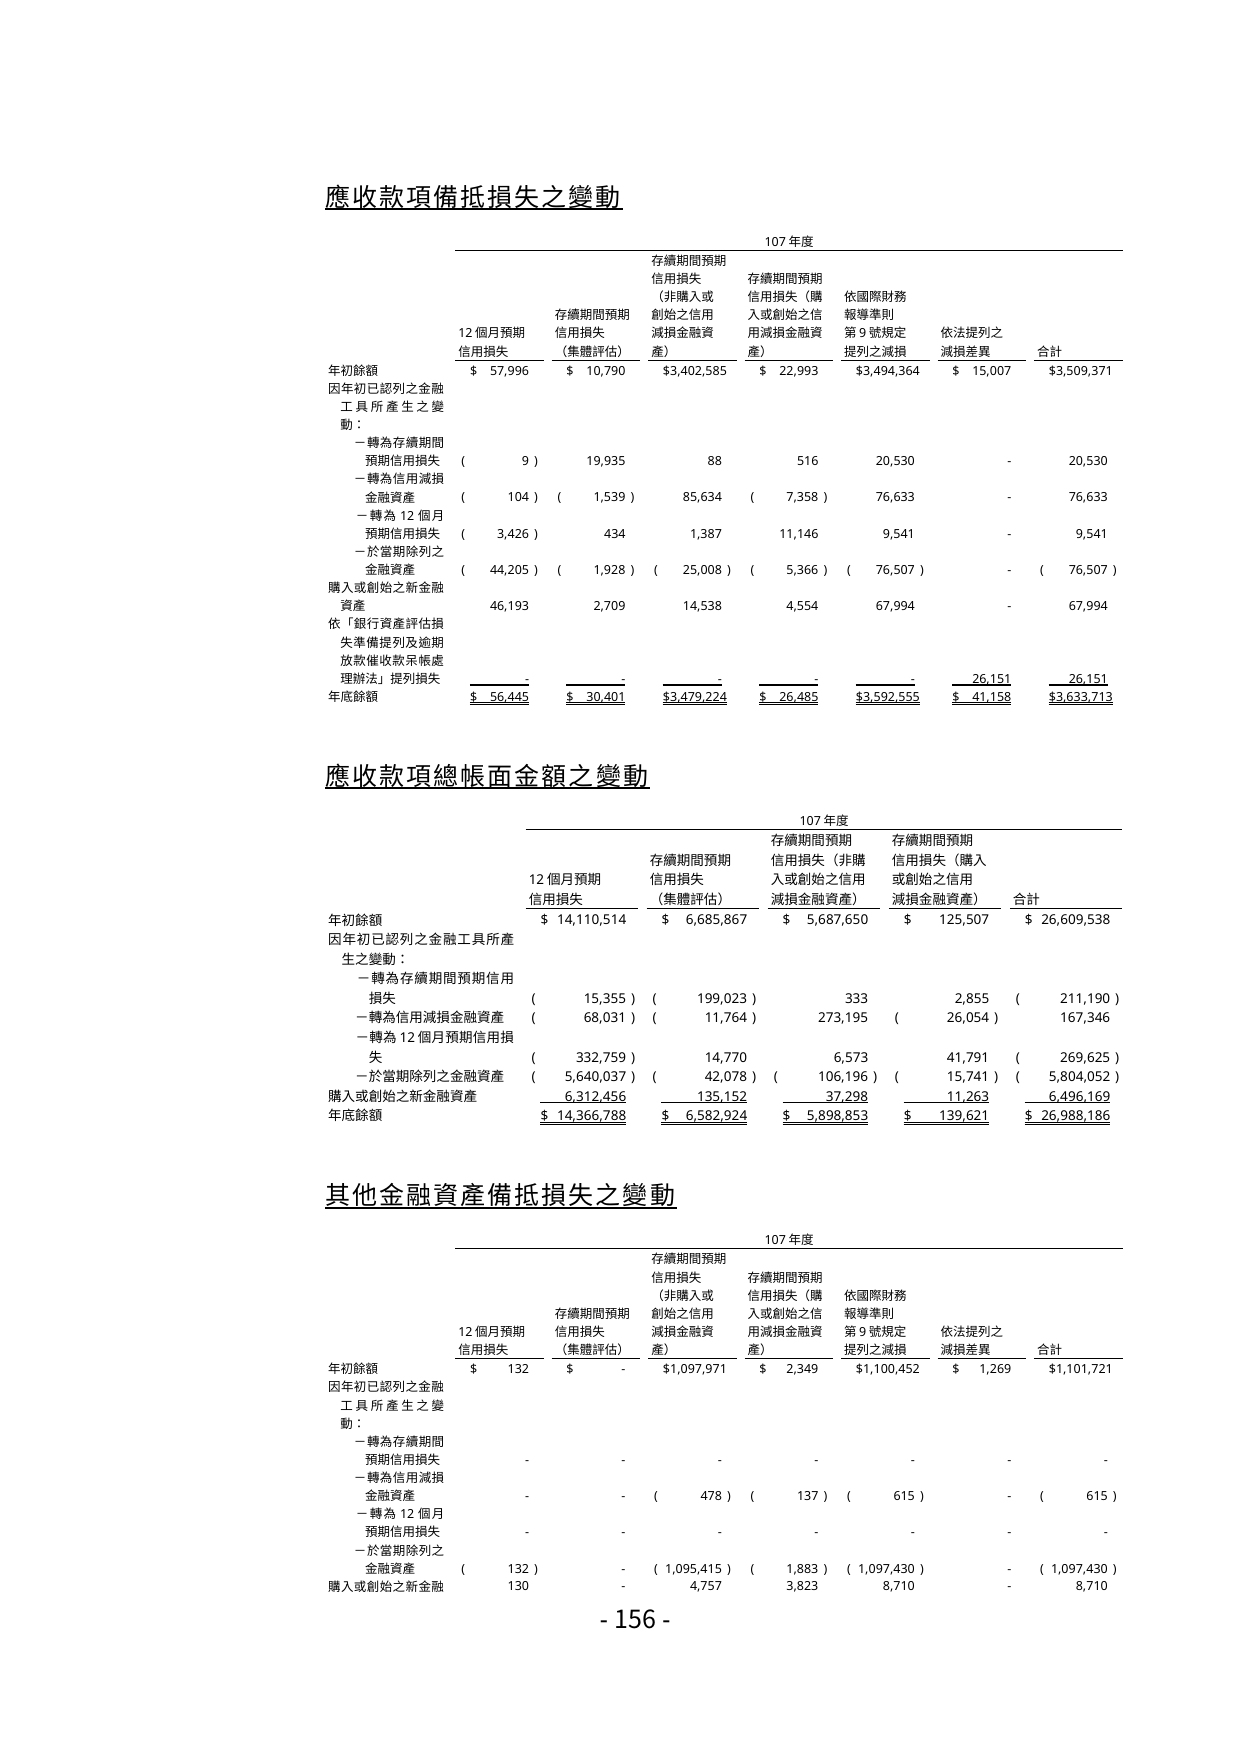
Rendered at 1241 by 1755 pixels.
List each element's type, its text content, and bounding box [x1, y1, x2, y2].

table_cell - [1034, 1504, 1122, 1541]
table_cell 依國際財務 報導準則 第9號規定 提列之減損 [841, 251, 929, 359]
table_cell 年初餘額 [325, 360, 447, 379]
table_cell [517, 929, 526, 968]
table_cell [737, 251, 744, 359]
table_cell [544, 1504, 552, 1541]
table_cell [737, 1541, 744, 1577]
table_cell [1001, 1066, 1010, 1086]
table_cell [930, 469, 937, 506]
table_header [447, 232, 455, 250]
table_cell 年底餘額 [325, 1105, 517, 1125]
table_cell ( 68,031 ) [526, 1007, 638, 1027]
table_cell ( 132 ) [455, 1541, 544, 1577]
table_cell [638, 830, 647, 908]
table_cell [938, 1377, 1026, 1432]
table_cell 合計 [1010, 830, 1122, 908]
table_cell [1026, 1249, 1034, 1358]
table_cell 購入或創始之新金融資產 [325, 1086, 517, 1105]
table_cell ( 1,095,415 ) [648, 1541, 737, 1577]
table_cell ( 1,928 ) [552, 542, 640, 578]
table_cell 存續期間預期信用損失（購入或創始之信用減損金融資產） [745, 1249, 833, 1358]
table_cell 4,554 [745, 578, 833, 614]
table_cell [447, 1432, 455, 1468]
table_cell $ 6,582,924 [647, 1105, 759, 1125]
table_cell - [841, 1504, 929, 1541]
table_cell [544, 251, 552, 359]
table_cell [1001, 1027, 1010, 1066]
table_cell [455, 379, 544, 433]
table_cell [640, 687, 648, 705]
table_cell 3,823 [745, 1577, 833, 1595]
table_cell [930, 433, 937, 469]
table_cell ( 26,054 ) [889, 1007, 1001, 1027]
table_cell [447, 1504, 455, 1541]
table_cell 333 [768, 968, 880, 1007]
table_cell [833, 1577, 841, 1595]
table_cell [759, 968, 768, 1007]
table_cell [544, 1468, 552, 1504]
table_cell 存續期間預期信用損失 （非購入或 創始之信用 減損金融資產） [648, 251, 737, 359]
table_cell [833, 506, 841, 542]
table_cell ( 76,507 ) [841, 542, 929, 578]
table_cell 273,195 [768, 1007, 880, 1027]
table_cell ( 1,097,430 ) [841, 1541, 929, 1577]
table_cell 存續期間預期 信用損失（購入 或創始之信用 減損金融資產） [889, 830, 1001, 908]
table_cell [544, 506, 552, 542]
table_cell [447, 469, 455, 506]
table_cell [638, 1066, 647, 1086]
table_cell ( 15,741 ) [889, 1066, 1001, 1086]
table_cell $ 3,479,224 [648, 687, 737, 705]
table_cell - [1034, 1432, 1122, 1468]
table_cell [1001, 968, 1010, 1007]
table_cell [638, 1105, 647, 1125]
table_cell [447, 360, 455, 379]
table_cell [1026, 1504, 1034, 1541]
table_cell [447, 578, 455, 614]
table_cell [455, 1377, 544, 1432]
table_cell 76,633 [841, 469, 929, 506]
table_cell $ 56,445 [455, 687, 544, 705]
table_cell [737, 615, 744, 687]
table_cell 135,152 [647, 1086, 759, 1105]
table_cell $ 26,609,538 [1010, 909, 1122, 929]
table_cell [737, 1358, 744, 1377]
table_cell [447, 1468, 455, 1504]
table_cell [833, 615, 841, 687]
table_cell [640, 1468, 648, 1504]
table_cell [1026, 379, 1034, 433]
table_cell $ 15,007 [938, 361, 1026, 379]
table_cell 14,770 [647, 1027, 759, 1066]
table_cell [833, 1541, 841, 1577]
table_cell - [455, 1504, 544, 1541]
table_cell [1026, 251, 1034, 359]
table_cell [833, 542, 841, 578]
table_cell [930, 1249, 937, 1358]
table_cell $ 41,158 [938, 687, 1026, 705]
table_cell 11,146 [745, 506, 833, 542]
table_cell [517, 1086, 526, 1105]
table_cell [1026, 360, 1034, 379]
table_cell ( 478 ) [648, 1468, 737, 1504]
table_cell [930, 1577, 937, 1595]
table_cell [325, 1248, 447, 1358]
table_cell －於當期除列之金融資產 [325, 1066, 517, 1086]
table_cell [737, 1468, 744, 1504]
text 其他金融資產備抵損失之變動 [325, 1176, 1122, 1212]
table_cell 依國際財務 報導準則 第9號規定 提列之減損 [841, 1249, 929, 1358]
table_cell [447, 687, 455, 705]
table_cell 因年初已認列之金融工具所產生之變動： [325, 1377, 447, 1432]
table_cell $ 3,509,371 [1034, 361, 1122, 379]
table_cell 41,791 [889, 1027, 1001, 1066]
table_cell [880, 908, 889, 929]
table_cell - [648, 1504, 737, 1541]
table_cell - [455, 1468, 544, 1504]
table_header [325, 232, 447, 250]
table_cell [1026, 433, 1034, 469]
table_cell [938, 379, 1026, 433]
table_cell 37,298 [768, 1086, 880, 1105]
table_cell [640, 1377, 648, 1432]
table_cell －轉為存續期間預期信用損失 [325, 433, 447, 469]
table_cell [759, 830, 768, 908]
table_cell [1026, 687, 1034, 705]
table_cell [1026, 1358, 1034, 1377]
table_cell [640, 578, 648, 614]
table_cell [759, 1027, 768, 1066]
table_cell ( 7,358 ) [745, 469, 833, 506]
table_cell [833, 687, 841, 705]
table_cell [759, 1105, 768, 1125]
table_cell $ 26,485 [745, 687, 833, 705]
table_cell - [938, 506, 1026, 542]
table_cell [1026, 506, 1034, 542]
table_cell [833, 360, 841, 379]
table_cell [544, 578, 552, 614]
table_cell [930, 1377, 937, 1432]
table_cell 85,634 [648, 469, 737, 506]
table_cell [833, 251, 841, 359]
table_cell －轉為信用減損金融資產 [325, 1007, 517, 1027]
table_cell [930, 1358, 937, 1377]
table_cell [640, 542, 648, 578]
table_cell $ 10,790 [552, 361, 640, 379]
table_cell [745, 379, 833, 433]
table_cell $ 3,402,585 [648, 361, 737, 379]
table_cell [544, 542, 552, 578]
table_cell [930, 360, 937, 379]
table_cell [737, 687, 744, 705]
table_cell [640, 1577, 648, 1595]
table_cell - [938, 1432, 1026, 1468]
table_cell 14,538 [648, 578, 737, 614]
table_cell 12個月預期 信用損失 [455, 1249, 544, 1358]
table_cell [638, 1027, 647, 1066]
table_cell - [938, 578, 1026, 614]
table_cell [930, 687, 937, 705]
table_cell $ 1,097,971 [648, 1359, 737, 1377]
table_cell [768, 929, 880, 968]
table_cell [1034, 1377, 1122, 1432]
table_cell [737, 1377, 744, 1432]
table_cell [447, 379, 455, 433]
table_cell - [552, 1541, 640, 1577]
table_cell [880, 1007, 889, 1027]
table_cell - [938, 433, 1026, 469]
table_cell [930, 1468, 937, 1504]
table_cell [447, 1541, 455, 1577]
table_cell [638, 1007, 647, 1027]
table_cell [640, 1249, 648, 1358]
table_cell - [455, 615, 544, 687]
table_cell [1001, 830, 1010, 908]
table_cell - [938, 469, 1026, 506]
table_cell ( 104 ) [455, 469, 544, 506]
table_cell [930, 1541, 937, 1577]
table_cell 存續期間預期 信用損失 （集體評估） [647, 830, 759, 908]
table_cell - [745, 1504, 833, 1541]
table_cell ( 1,097,430 ) [1034, 1541, 1122, 1577]
table_cell 4,757 [648, 1577, 737, 1595]
table_cell $ 1,101,721 [1034, 1359, 1122, 1377]
table_header [447, 1230, 455, 1248]
table_cell [737, 469, 744, 506]
table_cell 46,193 [455, 578, 544, 614]
table_cell [447, 1248, 455, 1358]
table_cell ( 1,883 ) [745, 1541, 833, 1577]
table_cell [759, 1086, 768, 1105]
table_cell 67,994 [841, 578, 929, 614]
table_cell [737, 506, 744, 542]
table_header 107年度 [526, 811, 1122, 829]
table_cell - [552, 615, 640, 687]
table_cell [640, 615, 648, 687]
table_cell [833, 1468, 841, 1504]
table_cell [1026, 578, 1034, 614]
table_cell [544, 1541, 552, 1577]
table_cell [640, 1504, 648, 1541]
table_cell [638, 908, 647, 929]
table_cell [841, 379, 929, 433]
table_cell 26,151 [938, 615, 1026, 687]
table_cell [640, 506, 648, 542]
table_cell 因年初已認列之金融工具所產生之變動： [325, 379, 447, 433]
table_cell [880, 1105, 889, 1125]
table_cell [930, 578, 937, 614]
table_cell 8,710 [841, 1577, 929, 1595]
table_cell [737, 1504, 744, 1541]
table_cell [648, 1377, 737, 1432]
table_cell [544, 1577, 552, 1595]
table_cell [544, 687, 552, 705]
table_cell [552, 379, 640, 433]
table_cell [737, 1432, 744, 1468]
table_cell 516 [745, 433, 833, 469]
table_cell [648, 379, 737, 433]
table_cell ( 269,625 ) [1010, 1027, 1122, 1066]
table_cell ( 3,426 ) [455, 506, 544, 542]
table_cell [889, 929, 1001, 968]
table_cell [517, 1066, 526, 1086]
table_cell [447, 542, 455, 578]
table_cell [930, 542, 937, 578]
table_cell - [552, 1577, 640, 1595]
table_cell $ 3,633,713 [1034, 687, 1122, 705]
table_cell - [552, 1468, 640, 1504]
table_cell $ 14,110,514 [526, 909, 638, 929]
table_cell [447, 250, 455, 359]
table_cell - [648, 615, 737, 687]
table_cell 年初餘額 [325, 1358, 447, 1377]
table_cell $ 6,685,867 [647, 909, 759, 929]
table_cell 存續期間預期信用損失（購入或創始之信用減損金融資產） [745, 251, 833, 359]
table_cell 12個月預期 信用損失 [455, 251, 544, 359]
table_cell [517, 1027, 526, 1066]
table_cell 19,935 [552, 433, 640, 469]
table_cell [930, 615, 937, 687]
table_cell - [938, 1541, 1026, 1577]
table_cell 20,530 [1034, 433, 1122, 469]
table_cell －轉為存續期間預期信用損失 [325, 1432, 447, 1468]
table_header [325, 811, 517, 829]
table_cell 11,263 [889, 1086, 1001, 1105]
table_cell [640, 1432, 648, 1468]
table_cell 67,994 [1034, 578, 1122, 614]
table_cell [544, 360, 552, 379]
table_cell $ 1,100,452 [841, 1359, 929, 1377]
table_cell －轉為12個月預期信用損失 [325, 1504, 447, 1541]
table_cell 167,346 [1010, 1007, 1122, 1027]
table_cell [640, 1541, 648, 1577]
text 應收款項總帳面金額之變動 [325, 756, 1122, 792]
table_cell 6,496,169 [1010, 1086, 1122, 1105]
table_cell －轉為信用減損金融資產 [325, 1468, 447, 1504]
table_cell [833, 1249, 841, 1358]
table_cell $ 57,996 [455, 361, 544, 379]
table_cell [737, 542, 744, 578]
table_cell [325, 250, 447, 359]
table_cell - [552, 1432, 640, 1468]
table_cell [880, 1066, 889, 1086]
table_cell ( 5,804,052 ) [1010, 1066, 1122, 1086]
table_cell －轉為12個月預期信用損失 [325, 506, 447, 542]
table_header [517, 811, 526, 829]
table_cell [640, 251, 648, 359]
table_cell 9,541 [841, 506, 929, 542]
table_cell 6,312,456 [526, 1086, 638, 1105]
table_cell ( 106,196 ) [768, 1066, 880, 1086]
table_header [325, 1230, 447, 1248]
table_cell [1026, 1377, 1034, 1432]
table_cell [447, 615, 455, 687]
table_cell －轉為存續期間預期信用損失 [325, 968, 517, 1007]
table_cell ( 615 ) [841, 1468, 929, 1504]
table_cell [517, 1105, 526, 1125]
table_header 107年度 [455, 1230, 1122, 1248]
table_header 107年度 [455, 232, 1122, 250]
table_cell [544, 1377, 552, 1432]
table_cell [1026, 1468, 1034, 1504]
table_cell [745, 1377, 833, 1432]
table_cell - [648, 1432, 737, 1468]
table_cell [930, 251, 937, 359]
table_cell 存續期間預期信用損失 （非購入或 創始之信用 減損金融資產） [648, 1249, 737, 1358]
table_cell ( 76,507 ) [1034, 542, 1122, 578]
table_cell [552, 1377, 640, 1432]
table_cell [930, 506, 937, 542]
table_cell ( 9 ) [455, 433, 544, 469]
table_cell [517, 968, 526, 1007]
table_cell ( 211,190 ) [1010, 968, 1122, 1007]
table_cell - [938, 1504, 1026, 1541]
table_cell $ 139,621 [889, 1105, 1001, 1125]
table_cell 76,633 [1034, 469, 1122, 506]
table_cell [1026, 1432, 1034, 1468]
table_cell 6,573 [768, 1027, 880, 1066]
table_cell 合計 [1034, 251, 1122, 359]
table_cell [833, 433, 841, 469]
table_cell [1026, 469, 1034, 506]
table_cell 88 [648, 433, 737, 469]
table_cell [833, 469, 841, 506]
table_cell [759, 908, 768, 929]
table_cell [640, 1358, 648, 1377]
table_cell 存續期間預期 信用損失（非購入或創始之信用 減損金融資產） [768, 830, 880, 908]
table_cell - [745, 1432, 833, 1468]
table_cell [841, 1377, 929, 1432]
table_cell [544, 615, 552, 687]
table_cell [880, 968, 889, 1007]
table_cell [737, 379, 744, 433]
table_cell [447, 1377, 455, 1432]
table_cell [737, 578, 744, 614]
table_cell [517, 1007, 526, 1027]
table_cell [880, 830, 889, 908]
table_cell [1001, 908, 1010, 929]
table_cell [1026, 615, 1034, 687]
table_cell 12個月預期 信用損失 [526, 830, 638, 908]
table_cell [1034, 379, 1122, 433]
table_cell 存續期間預期信用損失 （集體評估） [552, 251, 640, 359]
table_cell [833, 1504, 841, 1541]
table_cell [640, 433, 648, 469]
table_cell ( 1,539 ) [552, 469, 640, 506]
table_cell [930, 379, 937, 433]
table_cell 2,709 [552, 578, 640, 614]
table_cell [930, 1432, 937, 1468]
table_cell －轉為信用減損金融資產 [325, 469, 447, 506]
table_cell －轉為12個月預期信用損失 [325, 1027, 517, 1066]
table_cell [1026, 1541, 1034, 1577]
table_cell 26,151 [1034, 615, 1122, 687]
table_cell [1026, 1577, 1034, 1595]
table_cell [737, 1577, 744, 1595]
table_cell [833, 578, 841, 614]
table_cell 合計 [1034, 1249, 1122, 1358]
table_cell ( 11,764 ) [647, 1007, 759, 1027]
table_cell [880, 1027, 889, 1066]
table_cell [544, 1432, 552, 1468]
table_cell [880, 1086, 889, 1105]
table_cell [833, 379, 841, 433]
table_cell 130 [455, 1577, 544, 1595]
table_cell [447, 506, 455, 542]
table_cell [640, 360, 648, 379]
table_cell 9,541 [1034, 506, 1122, 542]
table_cell [737, 360, 744, 379]
table_cell [325, 829, 517, 908]
table_cell ( 44,205 ) [455, 542, 544, 578]
table_cell - [841, 1432, 929, 1468]
table_cell [447, 433, 455, 469]
table_cell 年初餘額 [325, 908, 517, 929]
table_cell ( 137 ) [745, 1468, 833, 1504]
table_cell [544, 1249, 552, 1358]
table_cell ( 332,759 ) [526, 1027, 638, 1066]
table_cell [737, 1249, 744, 1358]
table_cell [517, 908, 526, 929]
table_cell [930, 1504, 937, 1541]
table_cell $ 2,349 [745, 1359, 833, 1377]
table_cell - [455, 1432, 544, 1468]
table_cell 2,855 [889, 968, 1001, 1007]
table_cell [1001, 929, 1010, 968]
table_cell [1001, 1105, 1010, 1125]
table_cell [647, 929, 759, 968]
table_cell 購入或創始之新金融資產 [325, 578, 447, 614]
table_cell [544, 433, 552, 469]
table_cell [447, 1577, 455, 1595]
table_cell [759, 1007, 768, 1027]
table_cell - [938, 1468, 1026, 1504]
table_cell 因年初已認列之金融工具所產生之變動： [325, 929, 517, 968]
table_cell 依「銀行資產評估損失準備提列及逾期放款催收款呆帳處理辦法」提列損失 [325, 615, 447, 687]
table_cell [638, 929, 647, 968]
table_cell [833, 1358, 841, 1377]
table_cell 依法提列之 減損差異 [938, 251, 1026, 359]
table_cell [640, 469, 648, 506]
table_cell - [745, 615, 833, 687]
table_cell [526, 929, 638, 968]
table_cell [759, 929, 768, 968]
table_cell $ 14,366,788 [526, 1105, 638, 1125]
table_cell 20,530 [841, 433, 929, 469]
table_cell －於當期除列之金融資產 [325, 1541, 447, 1577]
table_cell $ 30,401 [552, 687, 640, 705]
table_cell 依法提列之 減損差異 [938, 1249, 1026, 1358]
table_cell [517, 829, 526, 908]
table_cell - [841, 615, 929, 687]
table_cell 434 [552, 506, 640, 542]
table_cell [1026, 542, 1034, 578]
table_cell $ 5,687,650 [768, 909, 880, 929]
table_cell ( 5,640,037 ) [526, 1066, 638, 1086]
table_cell ( 615 ) [1034, 1468, 1122, 1504]
table_cell 1,387 [648, 506, 737, 542]
table_cell $ 132 [455, 1359, 544, 1377]
table_cell [544, 469, 552, 506]
table_cell [447, 1358, 455, 1377]
table_cell $ 26,988,186 [1010, 1105, 1122, 1125]
text 應收款項備抵損失之變動 [325, 177, 1122, 213]
table_cell - [552, 1504, 640, 1541]
table_cell [544, 1358, 552, 1377]
table_cell $ 125,507 [889, 909, 1001, 929]
table_cell [638, 968, 647, 1007]
table_cell - [938, 542, 1026, 578]
table_cell [1001, 1007, 1010, 1027]
table_cell $ - [552, 1359, 640, 1377]
table_cell ( 199,023 ) [647, 968, 759, 1007]
table_cell [833, 1432, 841, 1468]
table_cell [880, 929, 889, 968]
table_cell ( 42,078 ) [647, 1066, 759, 1086]
table_cell $ 3,494,364 [841, 361, 929, 379]
table_cell $ 3,592,555 [841, 687, 929, 705]
table_cell 年底餘額 [325, 687, 447, 705]
table_cell [833, 1377, 841, 1432]
table_cell 存續期間預期信用損失 （集體評估） [552, 1249, 640, 1358]
table_cell [759, 1066, 768, 1086]
table_cell $ 1,269 [938, 1359, 1026, 1377]
table_cell $ 5,898,853 [768, 1105, 880, 1125]
table_cell 購入或創始之新金融 [325, 1577, 447, 1595]
table_cell - [938, 1577, 1026, 1595]
table_cell 8,710 [1034, 1577, 1122, 1595]
table_cell [737, 433, 744, 469]
table_cell $ 22,993 [745, 361, 833, 379]
table_cell [640, 379, 648, 433]
table_cell －於當期除列之金融資產 [325, 542, 447, 578]
table_cell [638, 1086, 647, 1105]
table_cell ( 5,366 ) [745, 542, 833, 578]
table_cell [1010, 929, 1122, 968]
table_cell [544, 379, 552, 433]
table_cell [1001, 1086, 1010, 1105]
table_cell ( 25,008 ) [648, 542, 737, 578]
table_cell ( 15,355 ) [526, 968, 638, 1007]
